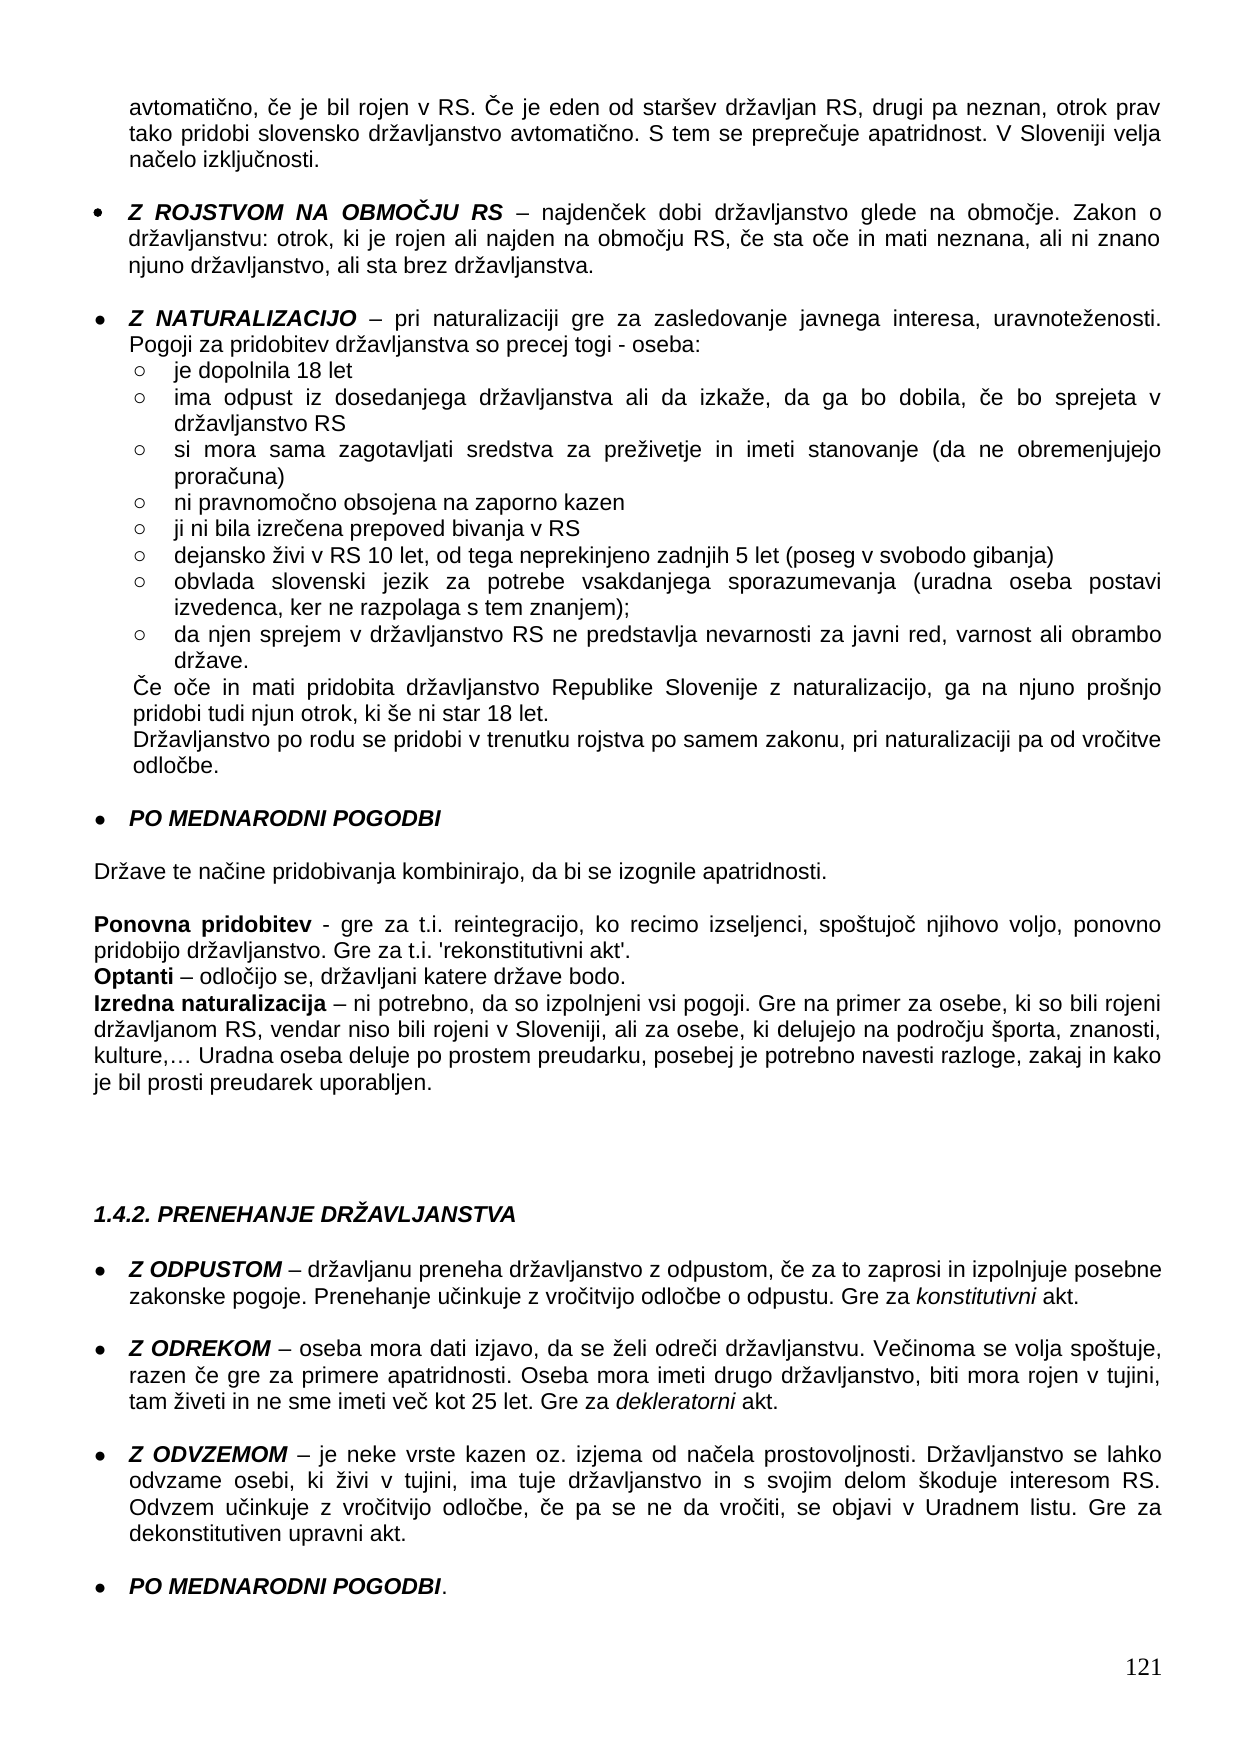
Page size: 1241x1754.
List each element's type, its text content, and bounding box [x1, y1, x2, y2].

list po mednarodni pogodbi [94, 805, 1162, 832]
list z odrekom – oseba mora dati izjavo, da se želi odreči državljanstvu. Večinoma se volja spoštuje, razen če gre za primere apatridnosti. Oseba mora imeti drugo državljanstvo, biti mora rojen v tujini, tam živeti in ne sme imeti več kot 25 let. Gre za dekleratorni akt. [94, 1335, 1162, 1414]
list z odvzemom – je neke vrste kazen oz. izjema od načela prostovoljnosti. Državljanstvo se lahko odvzame osebi, ki živi v tujini, ima tuje državljanstvo in s svojim delom škoduje interesom RS. Odvzem učinkuje z vročitvijo odločbe, če pa se ne da vročiti, se objavi v Uradnem listu. Gre za dekonstitutiven upravni akt. [94, 1441, 1162, 1546]
list je dopolnila 18 let [133, 357, 1162, 383]
text Če oče in mati pridobita državljanstvo Republike Slovenije z naturalizacijo, ga na njuno prošnjo pridobi tudi njun otrok, ki še ni star 18 let. [133, 673, 1162, 726]
list ji ni bila izrečena prepoved bivanja v RS [133, 515, 1162, 542]
list ni pravnomočno obsojena na zaporno kazen [133, 489, 1162, 515]
list z naturalizacijo – pri naturalizaciji gre za zasledovanje javnega interesa, uravnoteženosti. Pogoji za pridobitev državljanstva so precej togi - oseba: [94, 304, 1162, 357]
subtitle 1.4.2. prenehanje državljanstva [94, 1190, 1162, 1228]
list z rojstvom na območju RS – najdenček dobi državljanstvo glede na območje. Zakon o državljanstvu: otrok, ki je rojen ali najden na območju RS, če sta oče in mati neznana, ali ni znano njuno državljanstvo, ali sta brez državljanstva. [94, 199, 1162, 278]
list ima odpust iz dosedanjega državljanstva ali da izkaže, da ga bo dobila, če bo sprejeta v državljanstvo RS [133, 383, 1162, 436]
list po mednarodni pogodbi. [94, 1573, 1162, 1599]
list da njen sprejem v državljanstvo RS ne predstavlja nevarnosti za javni red, varnost ali obrambo države. [133, 621, 1162, 673]
list si mora sama zagotavljati sredstva za preživetje in imeti stanovanje (da ne obremenjujejo proračuna) [133, 436, 1162, 489]
list dejansko živi v RS 10 let, od tega neprekinjeno zadnjih 5 let (poseg v svobodo gibanja) [133, 542, 1162, 568]
text Države te načine pridobivanja kombinirajo, da bi se izognile apatridnosti. [94, 858, 1162, 884]
text Ponovna pridobitev - gre za t.i. reintegracijo, ko recimo izseljenci, spoštujoč njihovo voljo, ponovno pridobijo državljanstvo. Gre za t.i. 'rekonstitutivni akt'. [94, 911, 1162, 963]
list obvlada slovenski jezik za potrebe vsakdanjega sporazumevanja (uradna oseba postavi izvedenca, ker ne razpolaga s tem znanjem); [133, 568, 1162, 621]
list z odpustom – državljanu preneha državljanstvo z odpustom, če za to zaprosi in izpolnjuje posebne zakonske pogoje. Prenehanje učinkuje z vročitvijo odločbe o odpustu. Gre za konstitutivni akt. [94, 1256, 1162, 1309]
list avtomatično, če je bil rojen v RS. Če je eden od staršev državljan RS, drugi pa neznan, otrok prav tako pridobi slovensko državljanstvo avtomatično. S tem se preprečuje apatridnost. V Sloveniji velja načelo izključnosti. [94, 94, 1162, 173]
text Državljanstvo po rodu se pridobi v trenutku rojstva po samem zakonu, pri naturalizaciji pa od vročitve odločbe. [133, 726, 1162, 779]
text Optanti – odločijo se, državljani katere države bodo. [94, 963, 1162, 990]
text Izredna naturalizacija – ni potrebno, da so izpolnjeni vsi pogoji. Gre na primer za osebe, ki so bili rojeni državljanom RS, vendar niso bili rojeni v Sloveniji, ali za osebe, ki delujejo na področju športa, znanosti, kulture,… Uradna oseba deluje po prostem preudarku, posebej je potrebno navesti razloge, zakaj in kako je bil prosti preudarek uporabljen. [94, 990, 1162, 1095]
